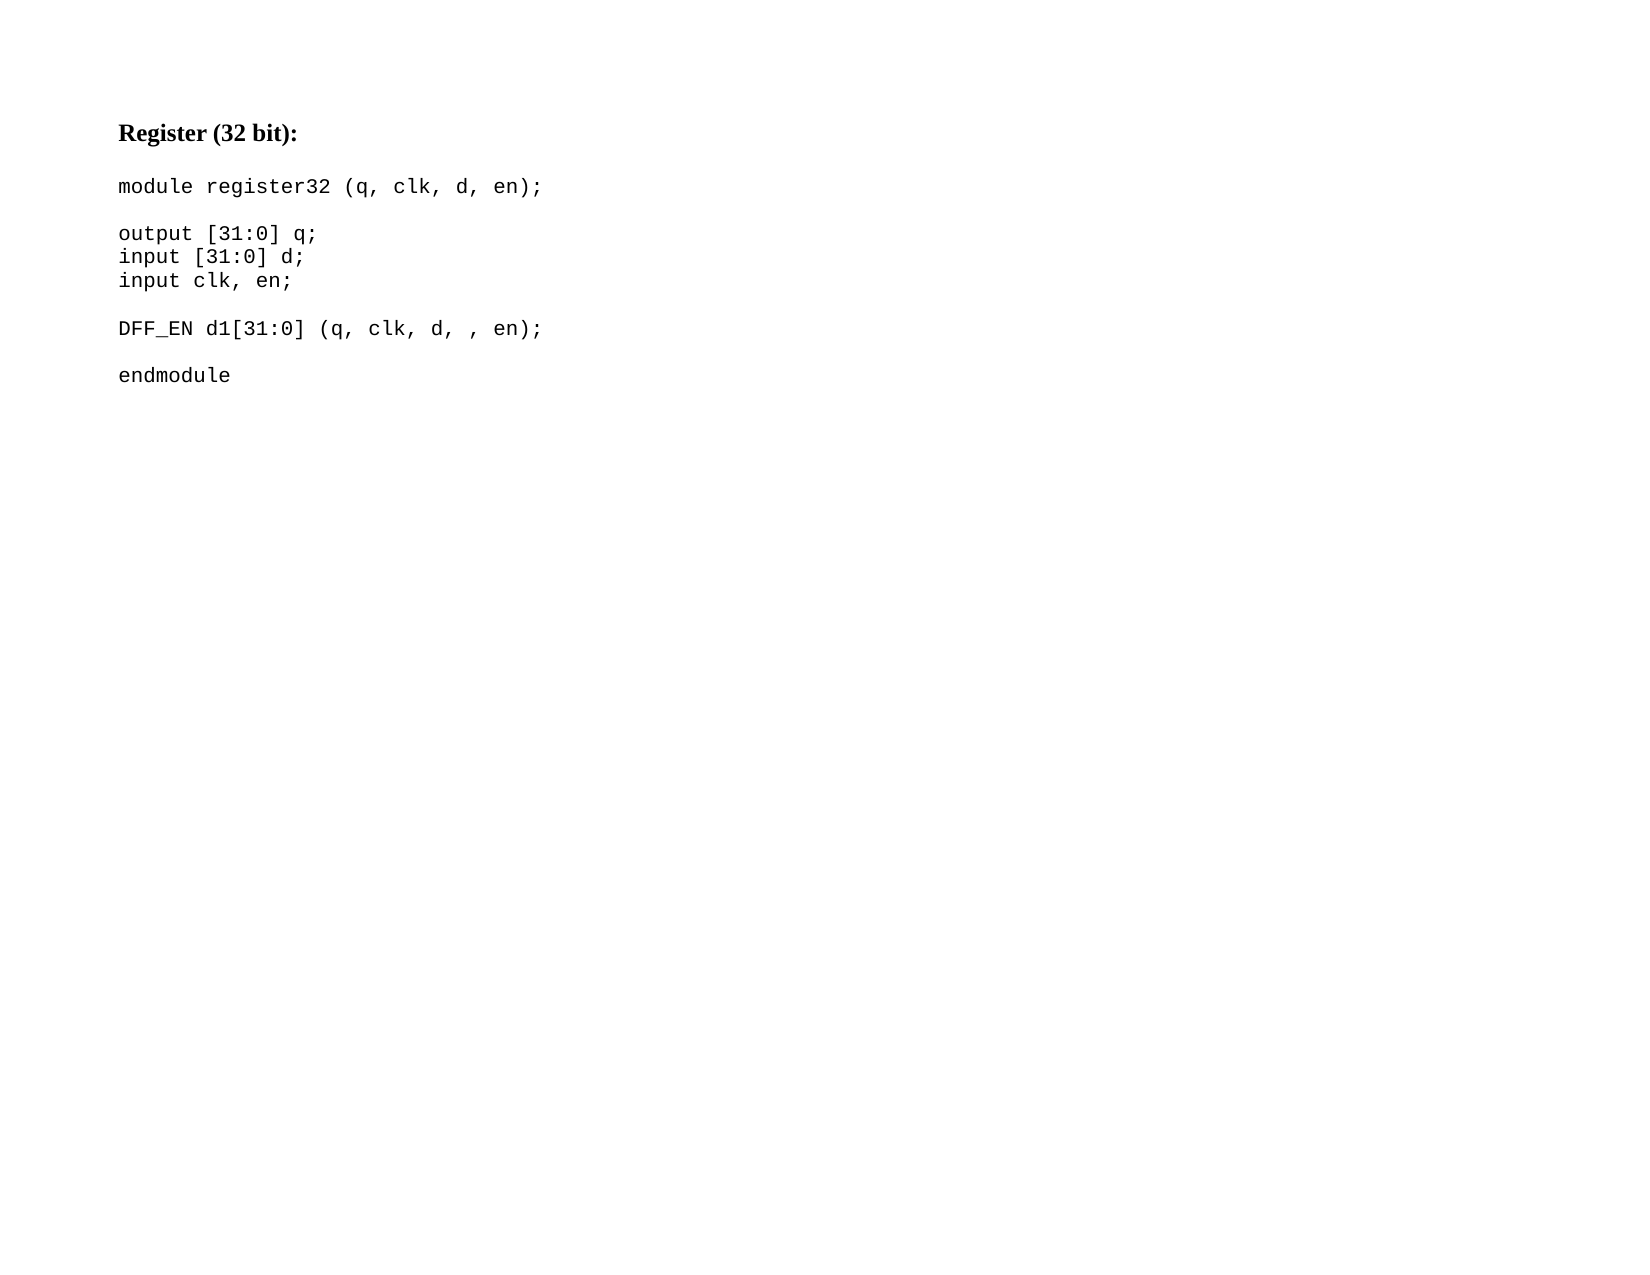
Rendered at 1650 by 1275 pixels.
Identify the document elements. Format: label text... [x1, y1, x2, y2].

text module register32 (q, clk, d, en); [118, 176, 1532, 199]
text input [31:0] d; [118, 247, 1532, 270]
text DFF_EN d1[31:0] (q, clk, d, , en); [118, 317, 1532, 341]
text Register (32 bit): [118, 118, 1532, 147]
text output [31:0] q; [118, 223, 1532, 247]
text input clk, en; [118, 270, 1532, 294]
text endmodule [118, 365, 1532, 388]
